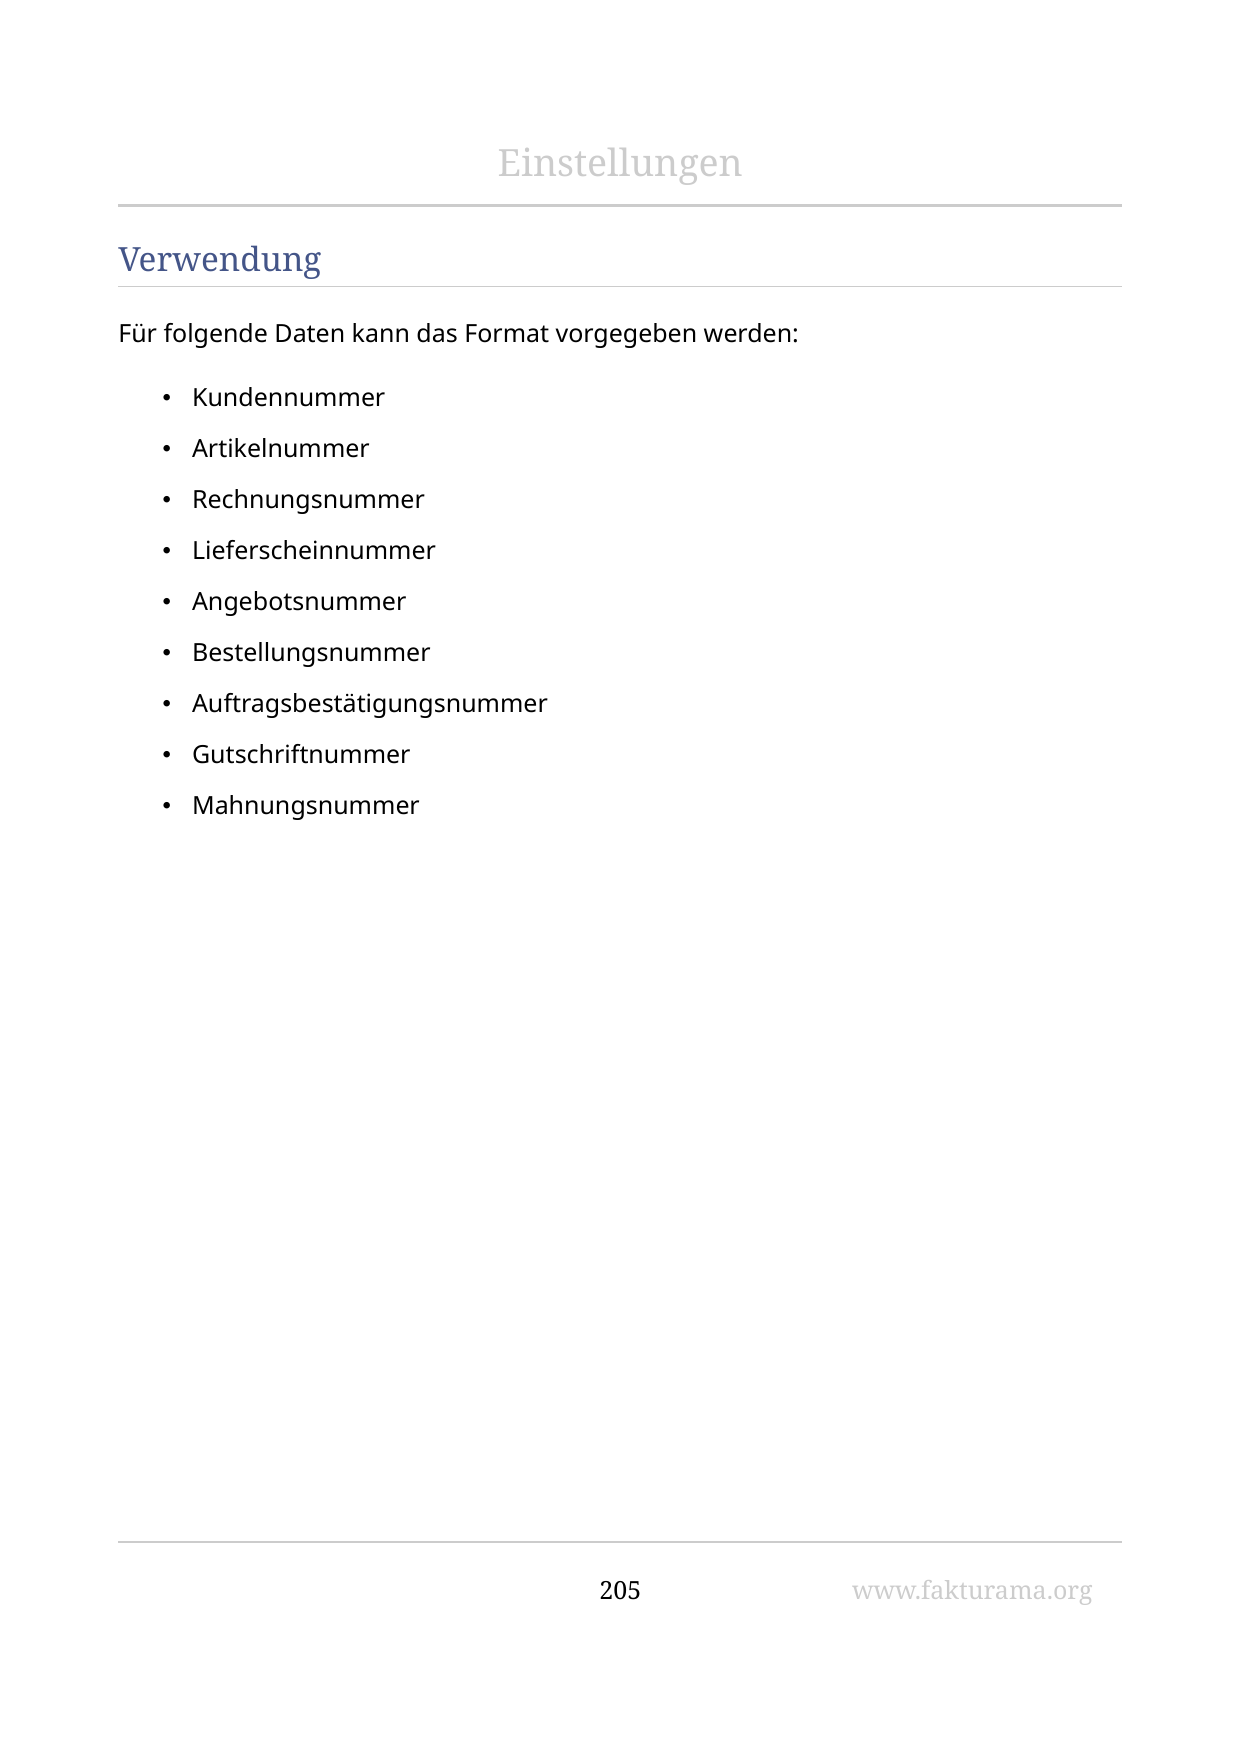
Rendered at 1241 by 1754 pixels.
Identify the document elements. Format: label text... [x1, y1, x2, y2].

list Rechnungsnummer [162, 481, 1122, 516]
subtitle Verwendung [118, 236, 1122, 286]
list Angebotsnummer [162, 583, 1122, 618]
list Artikelnummer [162, 430, 1122, 464]
list Lieferscheinnummer [162, 532, 1122, 567]
list Gutschriftnummer [162, 737, 1122, 771]
text Für folgende Daten kann das Format vorgegeben werden: [118, 316, 1122, 350]
list Auftragsbestätigungsnummer [162, 686, 1122, 720]
list Mahnungsnummer [162, 788, 1122, 822]
list Kundennummer [162, 379, 1122, 413]
list Bestellungsnummer [162, 634, 1122, 669]
